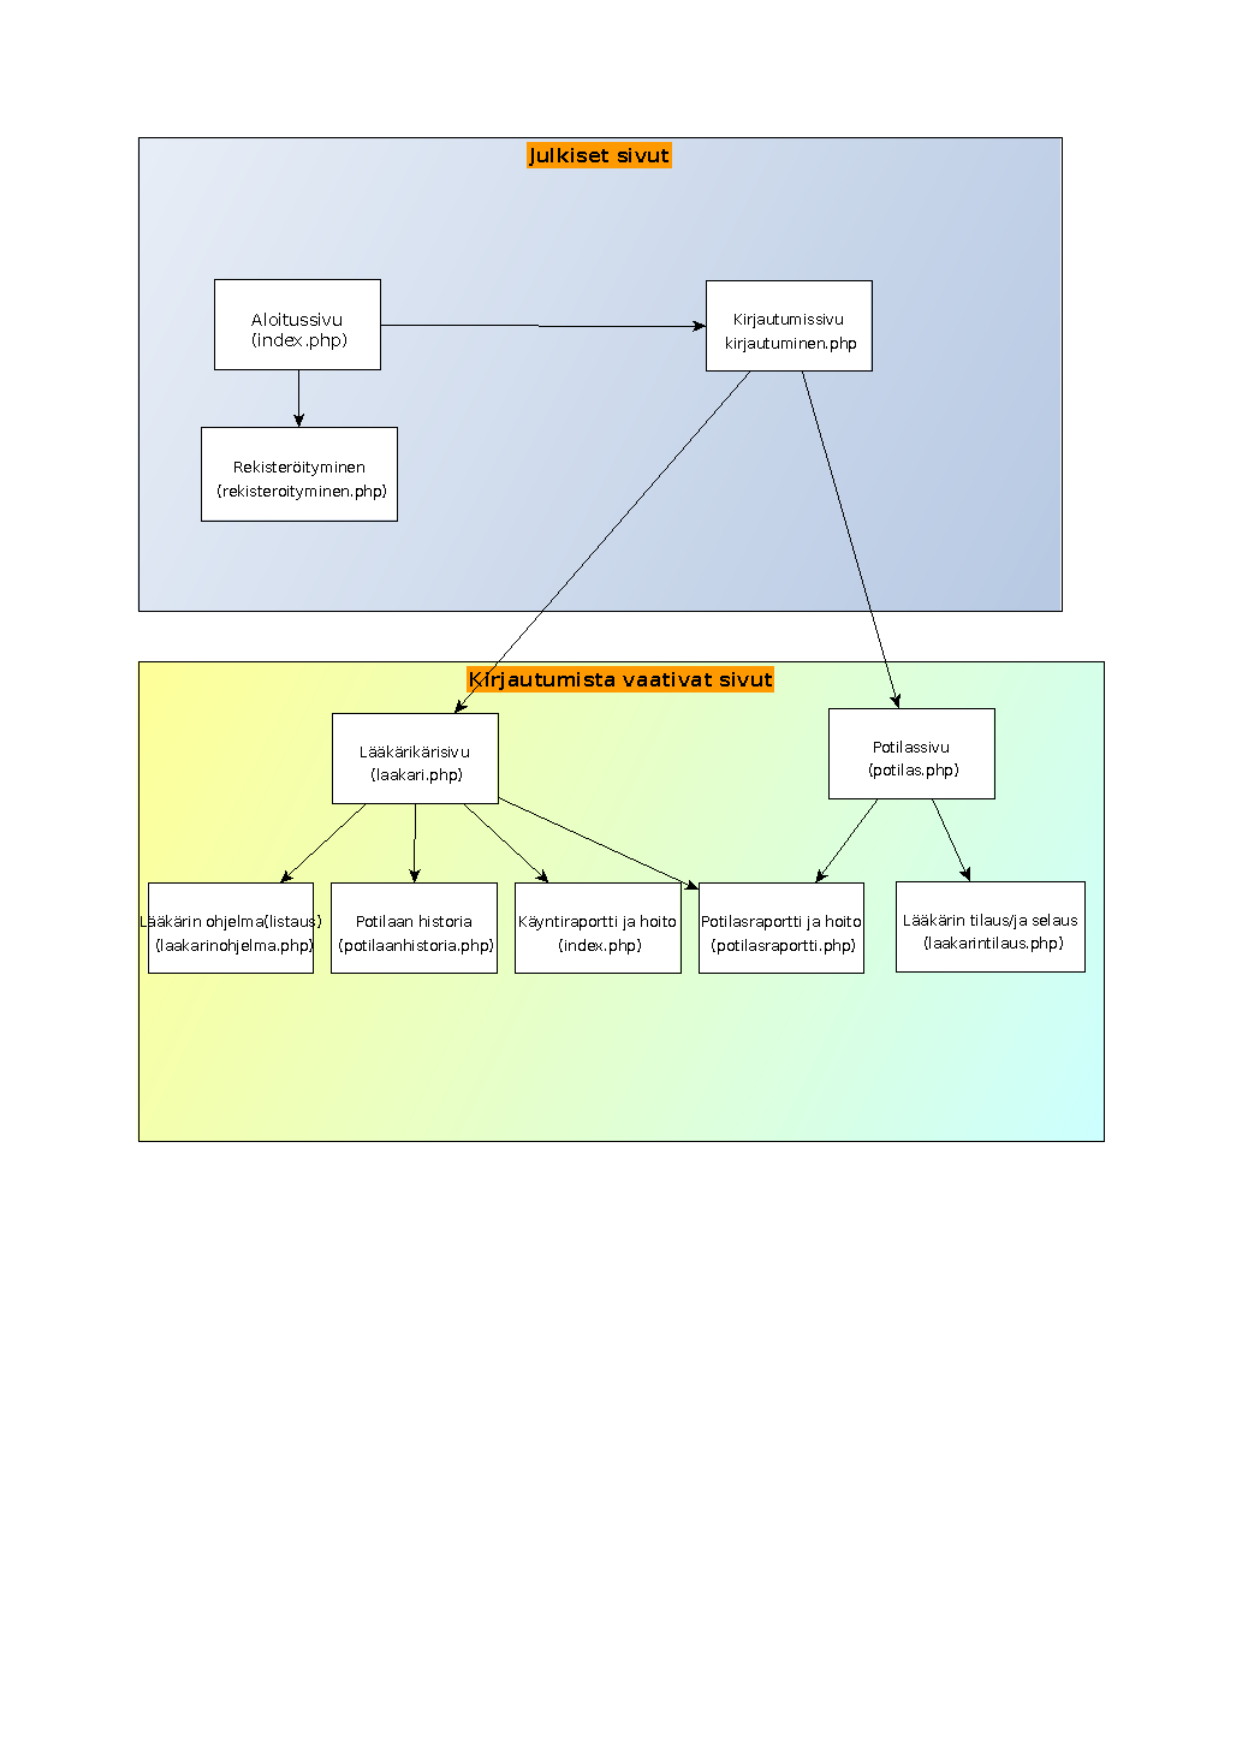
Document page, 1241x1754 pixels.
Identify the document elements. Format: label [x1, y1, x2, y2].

picture [118, 118, 1123, 1159]
